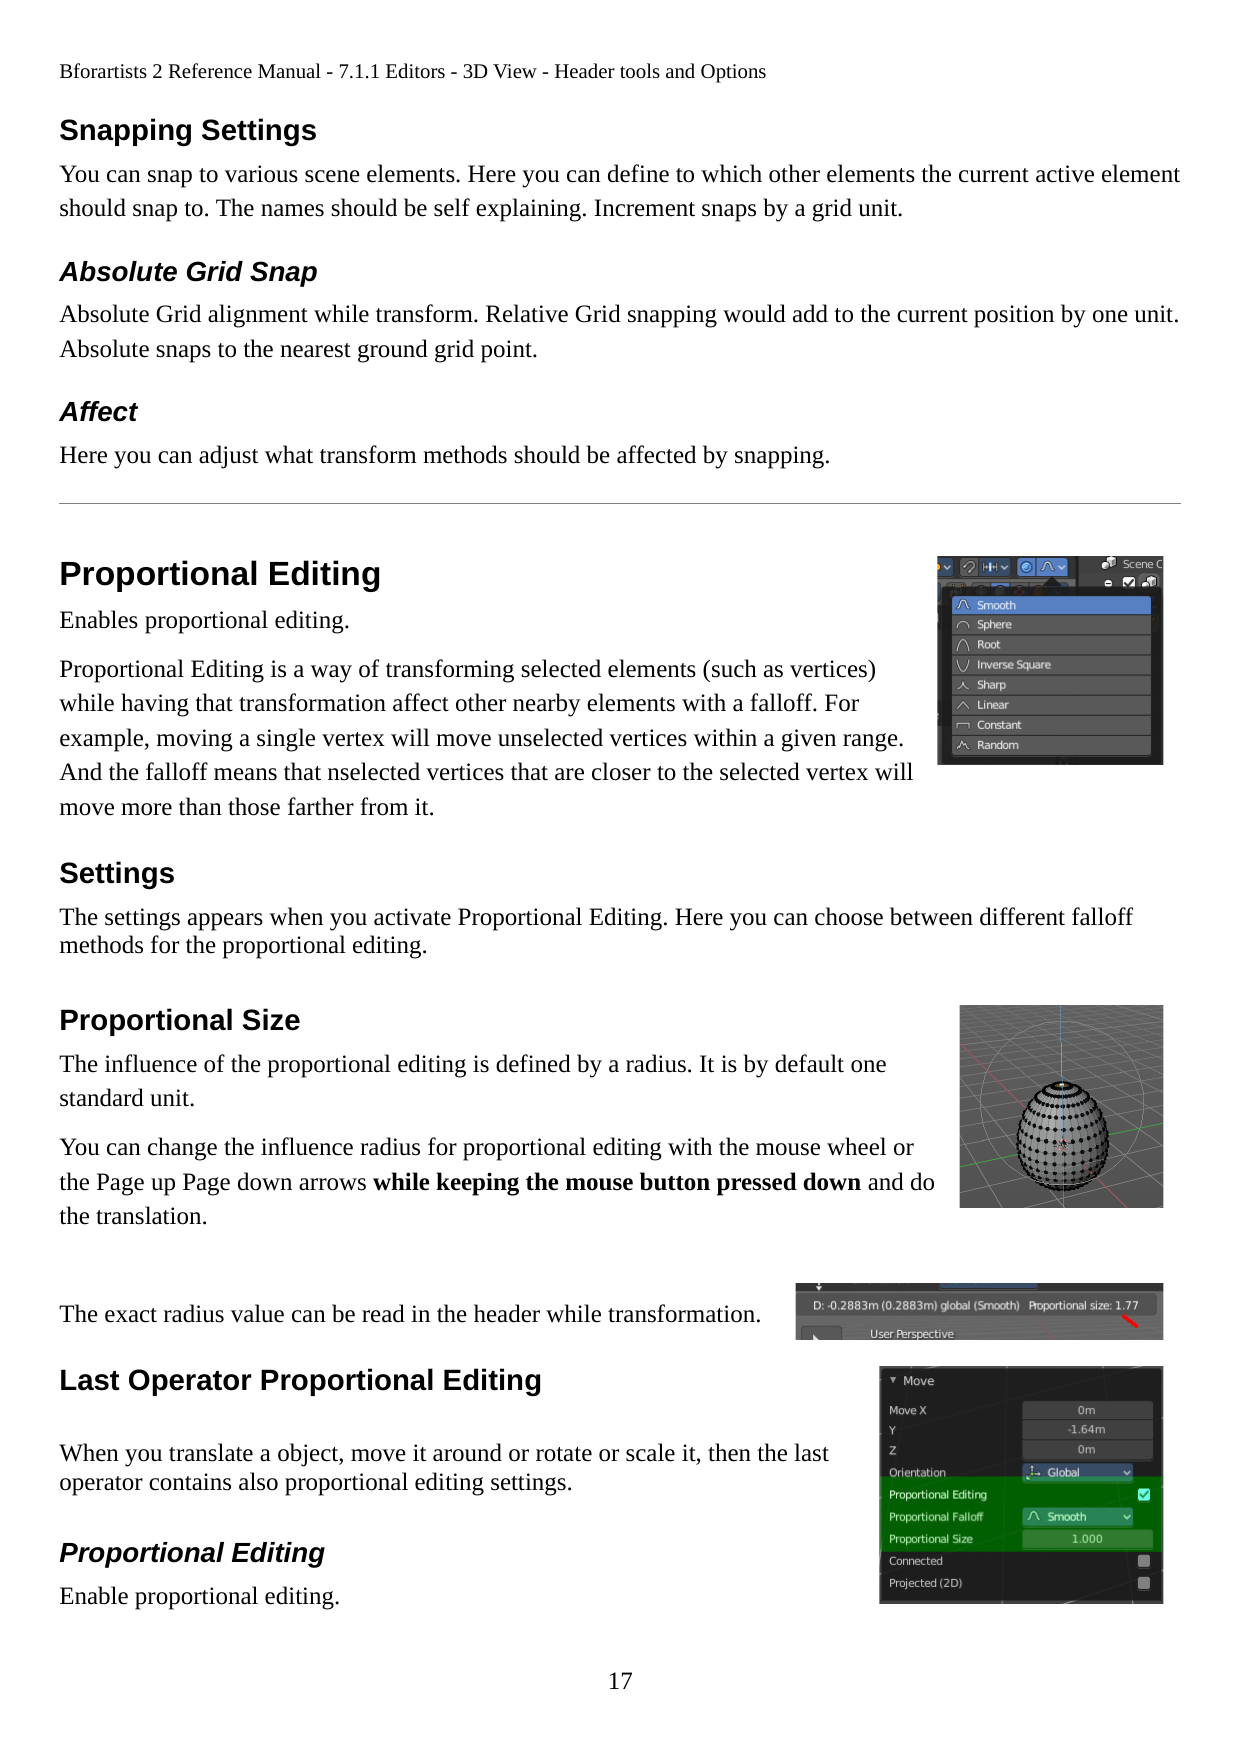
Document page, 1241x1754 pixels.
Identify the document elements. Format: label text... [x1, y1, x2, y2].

text You can snap to various scene elements. Here you can define to which other elements the current active element should snap to. The names should be self explaining. Increment snaps by a grid unit. [59, 159, 1181, 222]
picture [959, 1005, 1164, 1208]
picture [795, 1283, 1164, 1340]
text Absolute Grid alignment while transform. Relative Grid snapping would add to the current position by one unit. Absolute snaps to the nearest ground grid point. [59, 299, 1181, 362]
text Here you can adjust what transform methods should be affected by snapping. [59, 440, 1181, 468]
subtitle Absolute Grid Snap [59, 255, 1181, 287]
text Enables proportional editing. [59, 605, 937, 634]
text When you translate a object, move it around or rotate or scale it, then the last operator contains also proportional editing settings. [59, 1438, 879, 1496]
subtitle Proportional Size [59, 1003, 1181, 1036]
picture [937, 556, 1164, 765]
subtitle Last Operator Proportional Editing [59, 1363, 1181, 1397]
text The influence of the proportional editing is defined by a radius. It is by default one standard unit. [59, 1049, 959, 1112]
text You can change the influence radius for proportional editing with the mouse wheel or the Page up Page down arrows while keeping the mouse button pressed down and do the translation. [59, 1132, 1181, 1230]
subtitle Settings [59, 856, 1181, 889]
subtitle Proportional Editing [59, 554, 1181, 592]
picture [879, 1366, 1164, 1604]
text Proportional Editing is a way of transforming selected elements (such as vertices) while having that transformation affect other nearby elements with a falloff. For example, moving a single vertex will move unselected vertices within a given range. And the falloff means that nselected vertices that are closer to the selected vertex will move more than those farther from it. [59, 654, 1181, 821]
subtitle Proportional Editing [59, 1537, 879, 1569]
text The exact radius value can be read in the header while transformation. [59, 1299, 795, 1328]
subtitle Affect [59, 395, 1181, 427]
subtitle Snapping Settings [59, 113, 1181, 146]
subtitle [1164, 1537, 1181, 1569]
text Enable proportional editing. [59, 1581, 1181, 1610]
text The settings appears when you activate Proportional Editing. Here you can choose between different falloff methods for the proportional editing. [59, 902, 1181, 959]
